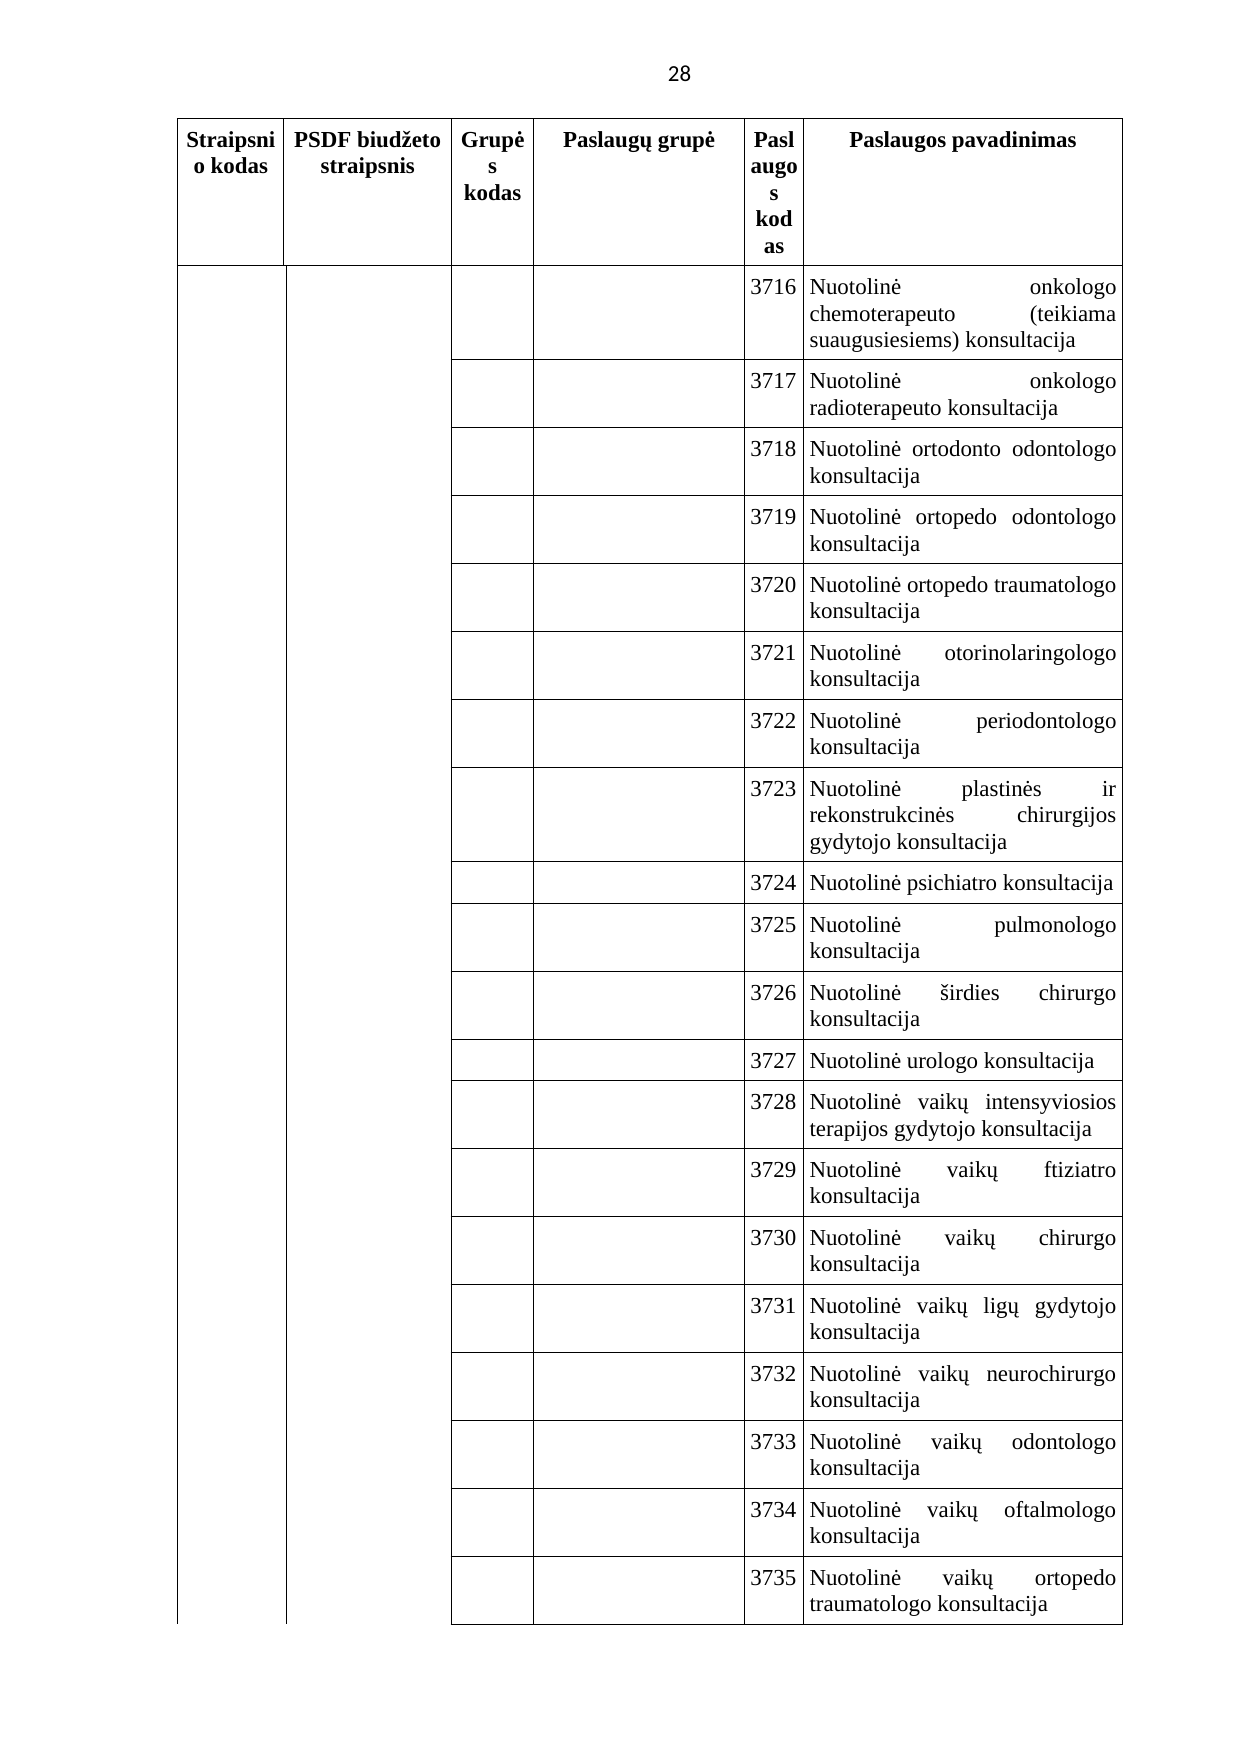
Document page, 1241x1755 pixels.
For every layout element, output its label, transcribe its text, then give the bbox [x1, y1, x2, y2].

table_cell [452, 862, 533, 903]
table_cell [534, 904, 744, 971]
table_cell [534, 1149, 744, 1216]
table_cell [287, 495, 451, 563]
table_cell [287, 1284, 451, 1352]
table_cell [178, 266, 286, 359]
table_cell 3720 [745, 564, 803, 631]
table_cell Nuotolinė ortopedo odontologo konsultacija [804, 496, 1122, 563]
table_cell [178, 861, 286, 903]
table_cell Nuotolinė ortopedo traumatologo konsultacija [804, 564, 1122, 631]
table_cell Nuotolinė ortodonto odontologo konsultacija [804, 428, 1122, 495]
table_header Paslaugos kodas [745, 119, 803, 265]
table_cell [178, 1284, 286, 1352]
table_cell 3721 [745, 632, 803, 699]
table_cell [287, 266, 451, 359]
table_cell 3728 [745, 1081, 803, 1148]
table_cell Nuotolinė plastinės ir rekonstrukcinės chirurgijos gydytojo konsultacija [804, 768, 1122, 861]
table_cell [452, 1149, 533, 1216]
table_cell Nuotolinė vaikų chirurgo konsultacija [804, 1217, 1122, 1284]
table_cell [178, 1556, 286, 1623]
table_cell [287, 1556, 451, 1623]
table_cell [178, 1352, 286, 1420]
table_cell 3733 [745, 1421, 803, 1488]
table_cell [178, 1080, 286, 1148]
table_cell [178, 1039, 286, 1080]
table_cell [287, 1488, 451, 1556]
table_cell [178, 1488, 286, 1556]
table_cell [452, 768, 533, 861]
table_cell 3727 [745, 1040, 803, 1080]
table_cell [452, 1489, 533, 1556]
table_cell [534, 360, 744, 427]
table_header PSDF biudžeto straipsnis [284, 119, 451, 265]
table_cell [452, 496, 533, 563]
table_cell [287, 563, 451, 631]
table_cell 3732 [745, 1353, 803, 1420]
table_cell [452, 1557, 533, 1623]
table_cell [287, 699, 451, 767]
table_cell [534, 1353, 744, 1420]
table_header Straipsnio kodas [178, 119, 283, 265]
table_cell [178, 427, 286, 495]
table_cell 3734 [745, 1489, 803, 1556]
table_cell [287, 1352, 451, 1420]
table_cell [178, 1148, 286, 1216]
table_cell [452, 972, 533, 1038]
table_cell [287, 427, 451, 495]
table_cell [287, 861, 451, 903]
table_cell [287, 1080, 451, 1148]
table_header Paslaugos pavadinimas [804, 119, 1122, 265]
table_cell [287, 1216, 451, 1284]
table_cell 3716 [745, 266, 803, 359]
table_cell Nuotolinė širdies chirurgo konsultacija [804, 972, 1122, 1038]
table_cell Nuotolinė vaikų oftalmologo konsultacija [804, 1489, 1122, 1556]
table_cell [452, 1421, 533, 1488]
table_cell [534, 496, 744, 563]
table_cell Nuotolinė vaikų ligų gydytojo konsultacija [804, 1285, 1122, 1352]
table_cell [534, 700, 744, 767]
table_cell [534, 428, 744, 495]
table_cell [452, 564, 533, 631]
table_cell [452, 1040, 533, 1080]
table_cell [287, 359, 451, 427]
table_cell [534, 266, 744, 359]
table_cell [178, 767, 286, 861]
table_cell [534, 972, 744, 1038]
table_cell [178, 1420, 286, 1488]
table_cell [287, 1039, 451, 1080]
table_cell [287, 767, 451, 861]
table_cell [534, 1557, 744, 1623]
table_cell [287, 631, 451, 699]
table_cell [534, 1217, 744, 1284]
table_cell [287, 1420, 451, 1488]
table_cell [452, 632, 533, 699]
table_header Paslaugų grupė [534, 119, 744, 265]
table_cell [452, 1217, 533, 1284]
table_cell [287, 971, 451, 1038]
table_cell 3719 [745, 496, 803, 563]
table_cell Nuotolinė periodontologo konsultacija [804, 700, 1122, 767]
table_cell [287, 1148, 451, 1216]
table_cell Nuotolinė vaikų ftiziatro konsultacija [804, 1149, 1122, 1216]
table_cell [178, 563, 286, 631]
table_cell Nuotolinė vaikų odontologo konsultacija [804, 1421, 1122, 1488]
table_cell [534, 1040, 744, 1080]
table_cell [452, 1285, 533, 1352]
table_cell [452, 1353, 533, 1420]
table_header Grupės kodas [452, 119, 533, 265]
table_cell [534, 1285, 744, 1352]
table_cell 3722 [745, 700, 803, 767]
table_cell [178, 1216, 286, 1284]
table_cell 3726 [745, 972, 803, 1038]
table_cell [534, 768, 744, 861]
table_cell [534, 1421, 744, 1488]
table_cell 3729 [745, 1149, 803, 1216]
table_cell [178, 359, 286, 427]
table_cell [534, 632, 744, 699]
table_cell 3731 [745, 1285, 803, 1352]
table_cell [534, 1081, 744, 1148]
table_cell 3718 [745, 428, 803, 495]
table_cell [452, 700, 533, 767]
table_cell 3723 [745, 768, 803, 861]
table_cell 3725 [745, 904, 803, 971]
table_cell Nuotolinė urologo konsultacija [804, 1040, 1122, 1080]
table_cell [534, 1489, 744, 1556]
table_cell Nuotolinė otorinolaringologo konsultacija [804, 632, 1122, 699]
table_cell Nuotolinė psichiatro konsultacija [804, 862, 1122, 903]
table_cell [178, 699, 286, 767]
table_cell [287, 903, 451, 971]
table_cell [452, 266, 533, 359]
table_cell 3730 [745, 1217, 803, 1284]
table_cell [452, 1081, 533, 1148]
table_cell [534, 862, 744, 903]
table_cell Nuotolinė vaikų neurochirurgo konsultacija [804, 1353, 1122, 1420]
table_cell [452, 904, 533, 971]
table_cell Nuotolinė onkologo chemoterapeuto (teikiama suaugusiesiems) konsultacija [804, 266, 1122, 359]
table_cell 3724 [745, 862, 803, 903]
table_cell Nuotolinė onkologo radioterapeuto konsultacija [804, 360, 1122, 427]
table_cell [452, 428, 533, 495]
table_cell [452, 360, 533, 427]
table_cell 3717 [745, 360, 803, 427]
table_cell [534, 564, 744, 631]
table_cell 3735 [745, 1557, 803, 1623]
table_cell [178, 631, 286, 699]
table_cell [178, 971, 286, 1038]
table_cell Nuotolinė pulmonologo konsultacija [804, 904, 1122, 971]
table_cell [178, 495, 286, 563]
table_cell Nuotolinė vaikų intensyviosios terapijos gydytojo konsultacija [804, 1081, 1122, 1148]
table_cell Nuotolinė vaikų ortopedo traumatologo konsultacija [804, 1557, 1122, 1623]
table_cell [178, 903, 286, 971]
